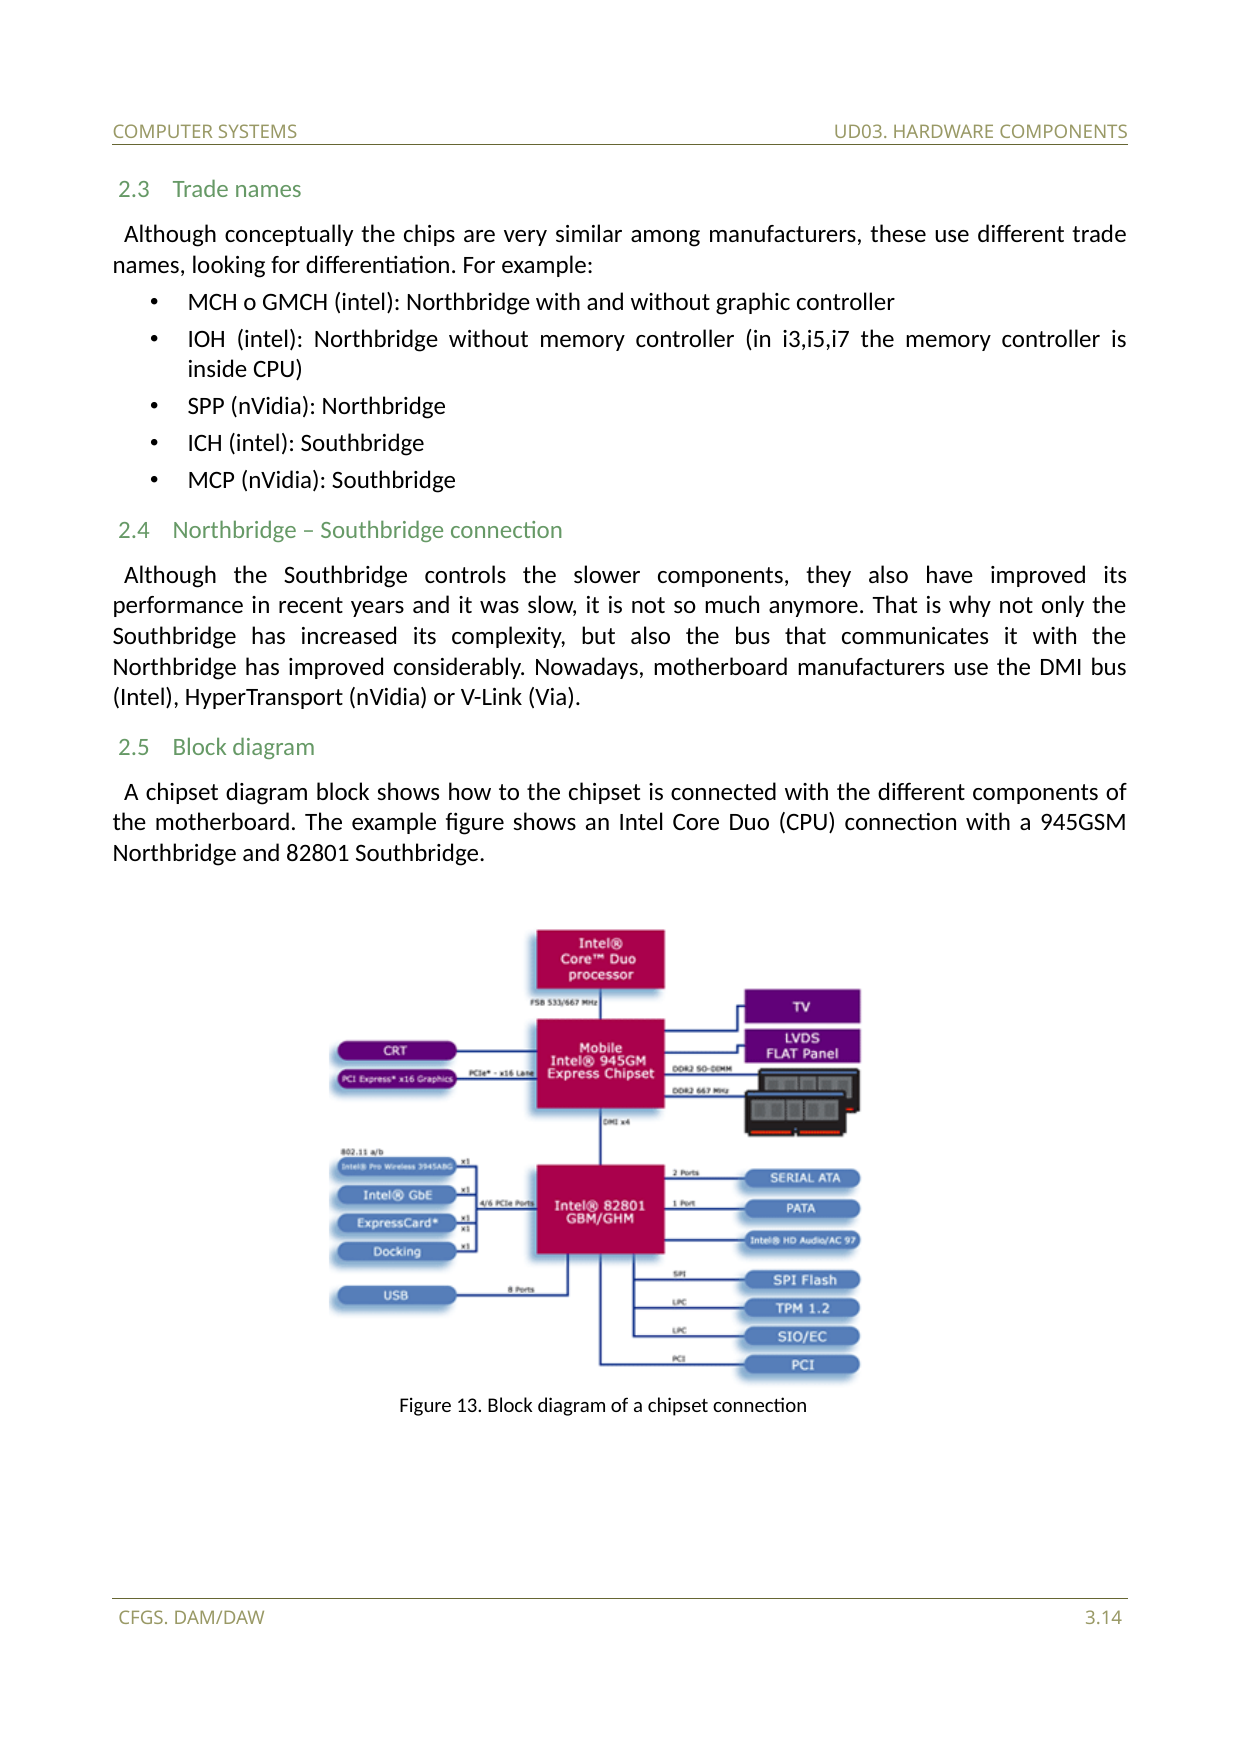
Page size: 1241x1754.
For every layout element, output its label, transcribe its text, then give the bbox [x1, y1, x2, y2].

list ICH (intel): Southbridge [150, 427, 1128, 458]
text Although the Southbridge controls the slower components, they also have improved its performance in recent years and it was slow, it is not so much anymore. That is why not only the Southbridge has increased its complexity, but also the bus that communicates it with the Northbridge has improved considerably. Nowadays, motherboard manufacturers use the DMI bus (Intel), HyperTransport (nVidia) or V-Link (Via). [112, 559, 1128, 712]
subtitle Northbridge – Southbridge connection [112, 514, 1128, 544]
text Figure 13. Block diagram of a chipset connection [329, 1392, 866, 1417]
list IOH (intel): Northbridge without memory controller (in i3,i5,i7 the memory controller is inside CPU) [150, 323, 1128, 384]
list SPP (nVidia): Northbridge [150, 391, 1128, 421]
list MCP (nVidia): Southbridge [150, 464, 1128, 495]
picture [328, 921, 867, 1392]
subtitle Trade names [112, 173, 1128, 204]
list MCH o GMCH (intel): Northbridge with and without graphic controller [150, 286, 1128, 317]
text A chipset diagram block shows how to the chipset is connected with the different components of the motherboard. The example figure shows an Intel Core Duo (CPU) connection with a 945GSM Northbridge and 82801 Southbridge. [112, 776, 1128, 867]
subtitle Block diagram [112, 731, 1128, 761]
text Although conceptually the chips are very similar among manufacturers, these use different trade names, looking for differentiation. For example: [112, 218, 1128, 279]
